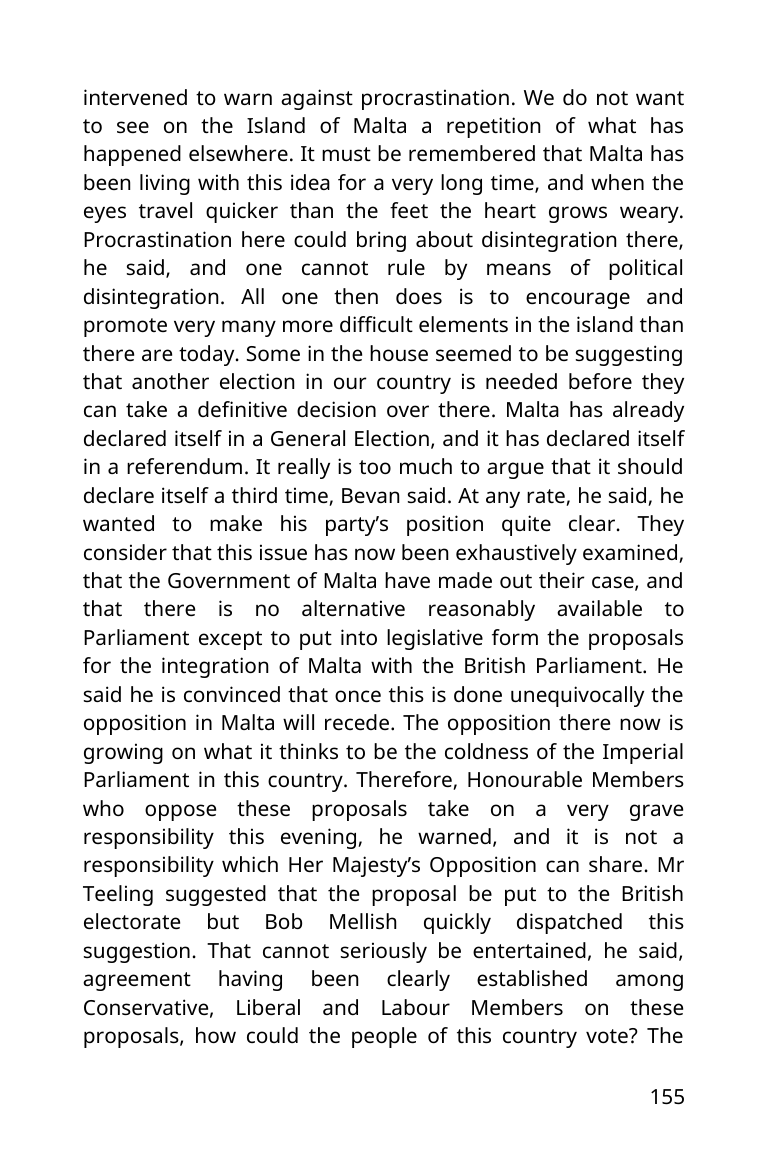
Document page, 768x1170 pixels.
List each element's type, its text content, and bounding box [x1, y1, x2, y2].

text intervened to warn against procrastination. We do not want to see on the Island of Malta a repetition of what has happened elsewhere. It must be remembered that Malta has been living with this idea for a very long time, and when the eyes travel quicker than the feet the heart grows weary. Procrastination here could bring about disintegration there, he said, and one cannot rule by means of political disintegration. All one then does is to encourage and promote very many more difficult elements in the island than there are today. Some in the house seemed to be suggesting that another election in our country is needed before they can take a definitive decision over there. Malta has already declared itself in a General Election, and it has declared itself in a referendum. It really is too much to argue that it should declare itself a third time, Bevan said. At any rate, he said, he wanted to make his party’s position quite clear. They consider that this issue has now been exhaustively examined, that the Government of Malta have made out their case, and that there is no alternative reasonably available to Parliament except to put into legislative form the proposals for the integration of Malta with the British Parliament. He said he is convinced that once this is done unequivocally the opposition in Malta will recede. The opposition there now is growing on what it thinks to be the coldness of the Imperial Parliament in this country. Therefore, Honourable Members who oppose these proposals take on a very grave responsibility this evening, he warned, and it is not a responsibility which Her Majesty’s Opposition can share. Mr Teeling suggested that the proposal be put to the British electorate but Bob Mellish quickly dispatched this suggestion. That cannot seriously be entertained, he said, agreement having been clearly established among Conservative, Liberal and Labour Members on these proposals, how could the people of this country vote? The [83, 83, 685, 1049]
